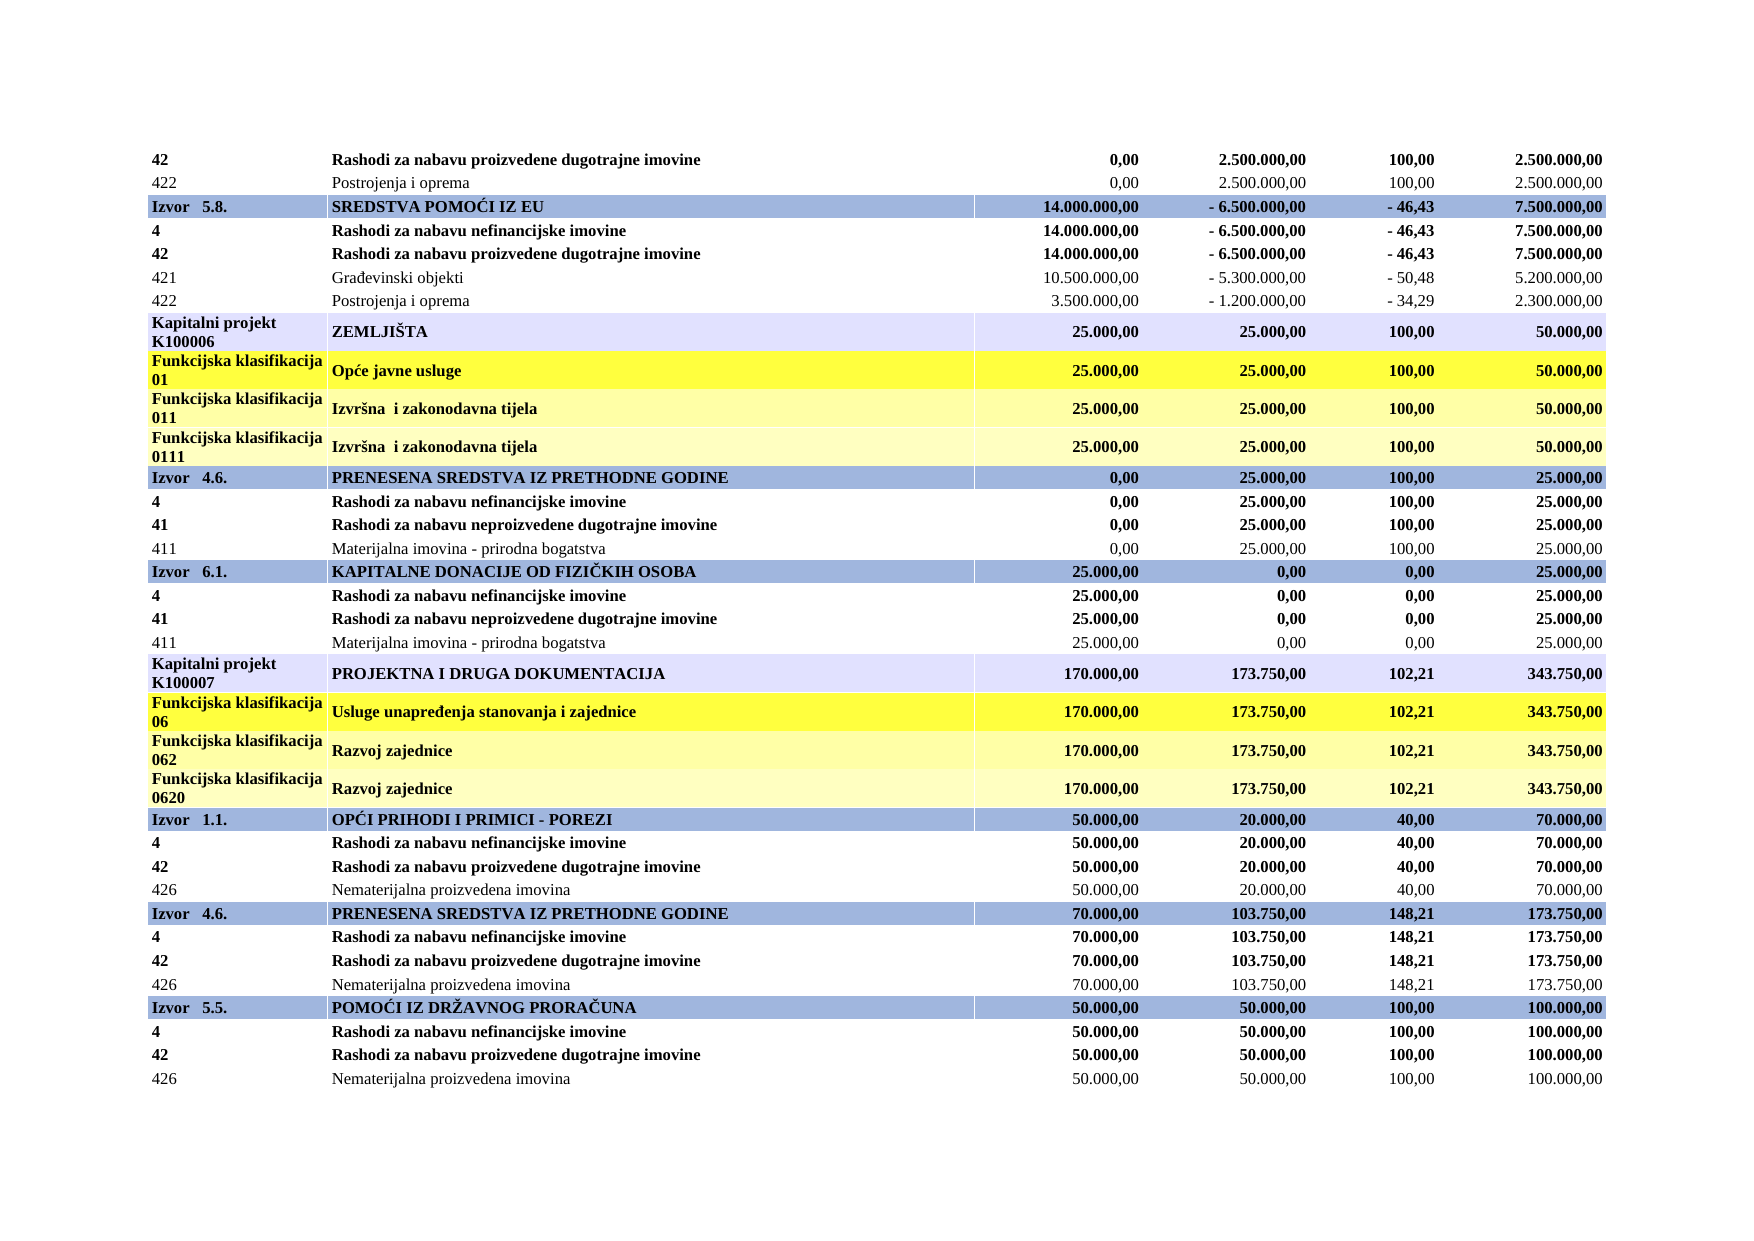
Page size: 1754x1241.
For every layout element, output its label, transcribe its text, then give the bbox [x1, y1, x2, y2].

table_cell 25.000,00 [1143, 513, 1310, 536]
table_cell 100,00 [1310, 996, 1438, 1019]
table_cell 170.000,00 [975, 769, 1143, 807]
table_cell 170.000,00 [975, 731, 1143, 769]
table_cell Razvoj zajednice [328, 731, 974, 769]
table_cell Postrojenja i oprema [328, 171, 974, 195]
table_cell 100,00 [1310, 1019, 1438, 1043]
table_cell Funkcijska klasifikacija 06 [148, 693, 327, 731]
table_cell 0,00 [975, 171, 1143, 195]
table_cell 42 [148, 242, 327, 265]
table_cell 100,00 [1310, 1066, 1438, 1090]
table_cell 102,21 [1310, 693, 1438, 731]
table_cell Funkcijska klasifikacija 011 [148, 389, 327, 427]
table_cell 20.000,00 [1143, 808, 1310, 831]
table_cell Izvor 5.8. [148, 195, 327, 218]
table_cell 0,00 [1310, 584, 1438, 607]
table_cell Materijalna imovina - prirodna bogatstva [328, 536, 974, 560]
table_cell Rashodi za nabavu nefinancijske imovine [328, 831, 974, 854]
table_cell 25.000,00 [975, 351, 1143, 389]
table_cell Izvor 4.6. [148, 466, 327, 489]
table_cell 148,21 [1310, 902, 1438, 925]
table_cell 173.750,00 [1143, 693, 1310, 731]
table_cell 40,00 [1310, 878, 1438, 902]
table_cell 173.750,00 [1143, 731, 1310, 769]
table_cell 25.000,00 [1438, 560, 1606, 583]
table_cell 4 [148, 489, 327, 513]
table_cell 25.000,00 [975, 560, 1143, 583]
table_cell Rashodi za nabavu proizvedene dugotrajne imovine [328, 242, 974, 265]
table_cell Nematerijalna proizvedena imovina [328, 1066, 974, 1090]
table_cell Rashodi za nabavu nefinancijske imovine [328, 1019, 974, 1043]
table_cell KAPITALNE DONACIJE OD FIZIČKIH OSOBA [328, 560, 974, 583]
table_cell PRENESENA SREDSTVA IZ PRETHODNE GODINE [328, 902, 974, 925]
table_cell 25.000,00 [1143, 466, 1310, 489]
table_cell - 6.500.000,00 [1143, 218, 1310, 242]
table_cell 42 [148, 855, 327, 878]
table_cell 100,00 [1310, 148, 1438, 171]
table_cell Postrojenja i oprema [328, 289, 974, 312]
table_cell 25.000,00 [1438, 607, 1606, 631]
table_cell 0,00 [1310, 607, 1438, 631]
table_cell Izvor 4.6. [148, 902, 327, 925]
table_cell Izvor 1.1. [148, 808, 327, 831]
table_cell - 6.500.000,00 [1143, 195, 1310, 218]
table_cell Rashodi za nabavu proizvedene dugotrajne imovine [328, 855, 974, 878]
table_cell 4 [148, 584, 327, 607]
table_cell 7.500.000,00 [1438, 218, 1606, 242]
table_cell 2.500.000,00 [1143, 171, 1310, 195]
table_cell 100,00 [1310, 513, 1438, 536]
table_cell - 50,48 [1310, 265, 1438, 289]
table_cell 2.500.000,00 [1438, 148, 1606, 171]
table_cell Funkcijska klasifikacija 01 [148, 351, 327, 389]
table_cell 411 [148, 536, 327, 560]
table_cell 173.750,00 [1438, 949, 1606, 972]
table_cell 103.750,00 [1143, 925, 1310, 949]
table_cell 170.000,00 [975, 693, 1143, 731]
table_cell 0,00 [975, 148, 1143, 171]
table_cell 343.750,00 [1438, 731, 1606, 769]
table_cell - 1.200.000,00 [1143, 289, 1310, 312]
table_cell 100.000,00 [1438, 1066, 1606, 1090]
table_cell 50.000,00 [975, 831, 1143, 854]
table_cell Opće javne usluge [328, 351, 974, 389]
table_cell 100,00 [1310, 313, 1438, 351]
table_cell 0,00 [1143, 560, 1310, 583]
table_cell 20.000,00 [1143, 855, 1310, 878]
table_cell 50.000,00 [975, 996, 1143, 1019]
table_cell Rashodi za nabavu neproizvedene dugotrajne imovine [328, 607, 974, 631]
table_cell 0,00 [1143, 584, 1310, 607]
table_cell 3.500.000,00 [975, 289, 1143, 312]
table_cell 25.000,00 [1438, 489, 1606, 513]
table_cell 102,21 [1310, 769, 1438, 807]
table_cell PRENESENA SREDSTVA IZ PRETHODNE GODINE [328, 466, 974, 489]
table_cell Funkcijska klasifikacija 0620 [148, 769, 327, 807]
table_cell Rashodi za nabavu proizvedene dugotrajne imovine [328, 949, 974, 972]
table_cell 25.000,00 [1438, 466, 1606, 489]
table_cell - 46,43 [1310, 195, 1438, 218]
table_cell Izvor 5.5. [148, 996, 327, 1019]
table_cell SREDSTVA POMOĆI IZ EU [328, 195, 974, 218]
table_cell Funkcijska klasifikacija 062 [148, 731, 327, 769]
table_cell 50.000,00 [1143, 996, 1310, 1019]
table_cell Funkcijska klasifikacija 0111 [148, 428, 327, 466]
table_cell 426 [148, 878, 327, 902]
table_cell 70.000,00 [975, 972, 1143, 996]
table_cell 100,00 [1310, 389, 1438, 427]
table_cell 70.000,00 [975, 949, 1143, 972]
table_cell OPĆI PRIHODI I PRIMICI - POREZI [328, 808, 974, 831]
table_cell 50.000,00 [1143, 1066, 1310, 1090]
table_cell Razvoj zajednice [328, 769, 974, 807]
table_cell 100.000,00 [1438, 1019, 1606, 1043]
table_cell 103.750,00 [1143, 972, 1310, 996]
table_cell 148,21 [1310, 949, 1438, 972]
table_cell 2.500.000,00 [1438, 171, 1606, 195]
table_cell PROJEKTNA I DRUGA DOKUMENTACIJA [328, 654, 974, 692]
table_cell 25.000,00 [975, 428, 1143, 466]
table_cell 10.500.000,00 [975, 265, 1143, 289]
table_cell 426 [148, 1066, 327, 1090]
table_cell 14.000.000,00 [975, 242, 1143, 265]
table_cell Građevinski objekti [328, 265, 974, 289]
table_cell - 5.300.000,00 [1143, 265, 1310, 289]
table_cell 50.000,00 [1143, 1019, 1310, 1043]
table_cell 2.500.000,00 [1143, 148, 1310, 171]
table_cell Rashodi za nabavu nefinancijske imovine [328, 925, 974, 949]
table_cell 0,00 [1143, 607, 1310, 631]
table_cell 100,00 [1310, 536, 1438, 560]
table_cell 25.000,00 [1143, 428, 1310, 466]
table_cell 4 [148, 218, 327, 242]
table_cell 421 [148, 265, 327, 289]
table_cell 0,00 [975, 513, 1143, 536]
table_cell 50.000,00 [975, 1043, 1143, 1066]
table_cell 4 [148, 1019, 327, 1043]
table_cell 100.000,00 [1438, 1043, 1606, 1066]
table_cell 14.000.000,00 [975, 218, 1143, 242]
table_cell 70.000,00 [1438, 878, 1606, 902]
table_cell 25.000,00 [1438, 513, 1606, 536]
table_cell Materijalna imovina - prirodna bogatstva [328, 631, 974, 654]
table_cell 25.000,00 [1438, 631, 1606, 654]
table_cell 100,00 [1310, 171, 1438, 195]
table_cell 25.000,00 [1143, 351, 1310, 389]
table_cell 50.000,00 [1438, 351, 1606, 389]
table_cell 102,21 [1310, 654, 1438, 692]
table_cell - 46,43 [1310, 218, 1438, 242]
table_cell 343.750,00 [1438, 654, 1606, 692]
table_cell 50.000,00 [975, 1066, 1143, 1090]
table_cell 40,00 [1310, 855, 1438, 878]
table_cell 50.000,00 [975, 855, 1143, 878]
table_cell 50.000,00 [975, 808, 1143, 831]
table_cell 100,00 [1310, 1043, 1438, 1066]
table_cell 148,21 [1310, 972, 1438, 996]
table_cell 14.000.000,00 [975, 195, 1143, 218]
table_cell 103.750,00 [1143, 949, 1310, 972]
table_cell 102,21 [1310, 731, 1438, 769]
table_cell 50.000,00 [1438, 428, 1606, 466]
table_cell 100,00 [1310, 466, 1438, 489]
table_cell 25.000,00 [975, 584, 1143, 607]
table_cell 426 [148, 972, 327, 996]
table_cell ZEMLJIŠTA [328, 313, 974, 351]
table_cell 25.000,00 [975, 313, 1143, 351]
table_cell 42 [148, 148, 327, 171]
table_cell Usluge unapređenja stanovanja i zajednice [328, 693, 974, 731]
table_cell 20.000,00 [1143, 878, 1310, 902]
table_cell 343.750,00 [1438, 693, 1606, 731]
table_cell 103.750,00 [1143, 902, 1310, 925]
table_cell Rashodi za nabavu nefinancijske imovine [328, 489, 974, 513]
table_cell 50.000,00 [1438, 389, 1606, 427]
table_cell 50.000,00 [1143, 1043, 1310, 1066]
table_cell 411 [148, 631, 327, 654]
table_cell 0,00 [1310, 560, 1438, 583]
table_cell 20.000,00 [1143, 831, 1310, 854]
table_cell 100,00 [1310, 351, 1438, 389]
table_cell 2.300.000,00 [1438, 289, 1606, 312]
table_cell Rashodi za nabavu proizvedene dugotrajne imovine [328, 1043, 974, 1066]
table_cell 70.000,00 [1438, 808, 1606, 831]
table_cell 173.750,00 [1438, 972, 1606, 996]
table_cell 42 [148, 949, 327, 972]
table_cell 7.500.000,00 [1438, 242, 1606, 265]
table_cell Rashodi za nabavu proizvedene dugotrajne imovine [328, 148, 974, 171]
table_cell 25.000,00 [1438, 584, 1606, 607]
table_cell 70.000,00 [975, 925, 1143, 949]
table_cell POMOĆI IZ DRŽAVNOG PRORAČUNA [328, 996, 974, 1019]
table_cell 170.000,00 [975, 654, 1143, 692]
table_cell Izvršna i zakonodavna tijela [328, 389, 974, 427]
table_cell Kapitalni projekt K100007 [148, 654, 327, 692]
table_cell 42 [148, 1043, 327, 1066]
table_cell 41 [148, 513, 327, 536]
table_cell Rashodi za nabavu nefinancijske imovine [328, 584, 974, 607]
table_cell 40,00 [1310, 808, 1438, 831]
table_cell 100.000,00 [1438, 996, 1606, 1019]
table_cell 173.750,00 [1438, 902, 1606, 925]
table_cell 0,00 [975, 466, 1143, 489]
table_cell 0,00 [1143, 631, 1310, 654]
table_cell 25.000,00 [1143, 313, 1310, 351]
table_cell 0,00 [1310, 631, 1438, 654]
table_cell 50.000,00 [1438, 313, 1606, 351]
table_cell 41 [148, 607, 327, 631]
table_cell 25.000,00 [1143, 536, 1310, 560]
table_cell 25.000,00 [1143, 489, 1310, 513]
table_cell 70.000,00 [1438, 831, 1606, 854]
table_cell 25.000,00 [975, 607, 1143, 631]
table_cell 25.000,00 [1143, 389, 1310, 427]
table_cell - 34,29 [1310, 289, 1438, 312]
table_cell 50.000,00 [975, 1019, 1143, 1043]
table_cell Izvršna i zakonodavna tijela [328, 428, 974, 466]
table_cell 4 [148, 831, 327, 854]
table_cell Rashodi za nabavu neproizvedene dugotrajne imovine [328, 513, 974, 536]
table_cell 422 [148, 171, 327, 195]
table_cell 100,00 [1310, 489, 1438, 513]
table_cell 173.750,00 [1143, 769, 1310, 807]
table_cell 0,00 [975, 489, 1143, 513]
table_cell 173.750,00 [1438, 925, 1606, 949]
table_cell 0,00 [975, 536, 1143, 560]
table_cell 70.000,00 [975, 902, 1143, 925]
table_cell 50.000,00 [975, 878, 1143, 902]
table_cell 173.750,00 [1143, 654, 1310, 692]
table_cell 343.750,00 [1438, 769, 1606, 807]
table_cell 40,00 [1310, 831, 1438, 854]
table_cell 25.000,00 [975, 631, 1143, 654]
table_cell - 6.500.000,00 [1143, 242, 1310, 265]
table_cell 422 [148, 289, 327, 312]
table_cell Nematerijalna proizvedena imovina [328, 878, 974, 902]
table_cell 25.000,00 [975, 389, 1143, 427]
table_cell Kapitalni projekt K100006 [148, 313, 327, 351]
table_cell 7.500.000,00 [1438, 195, 1606, 218]
table_cell 70.000,00 [1438, 855, 1606, 878]
table_cell 100,00 [1310, 428, 1438, 466]
table_cell 148,21 [1310, 925, 1438, 949]
table_cell 25.000,00 [1438, 536, 1606, 560]
table_cell 4 [148, 925, 327, 949]
table_cell 5.200.000,00 [1438, 265, 1606, 289]
table_cell Izvor 6.1. [148, 560, 327, 583]
table_cell Nematerijalna proizvedena imovina [328, 972, 974, 996]
table_cell - 46,43 [1310, 242, 1438, 265]
table_cell Rashodi za nabavu nefinancijske imovine [328, 218, 974, 242]
